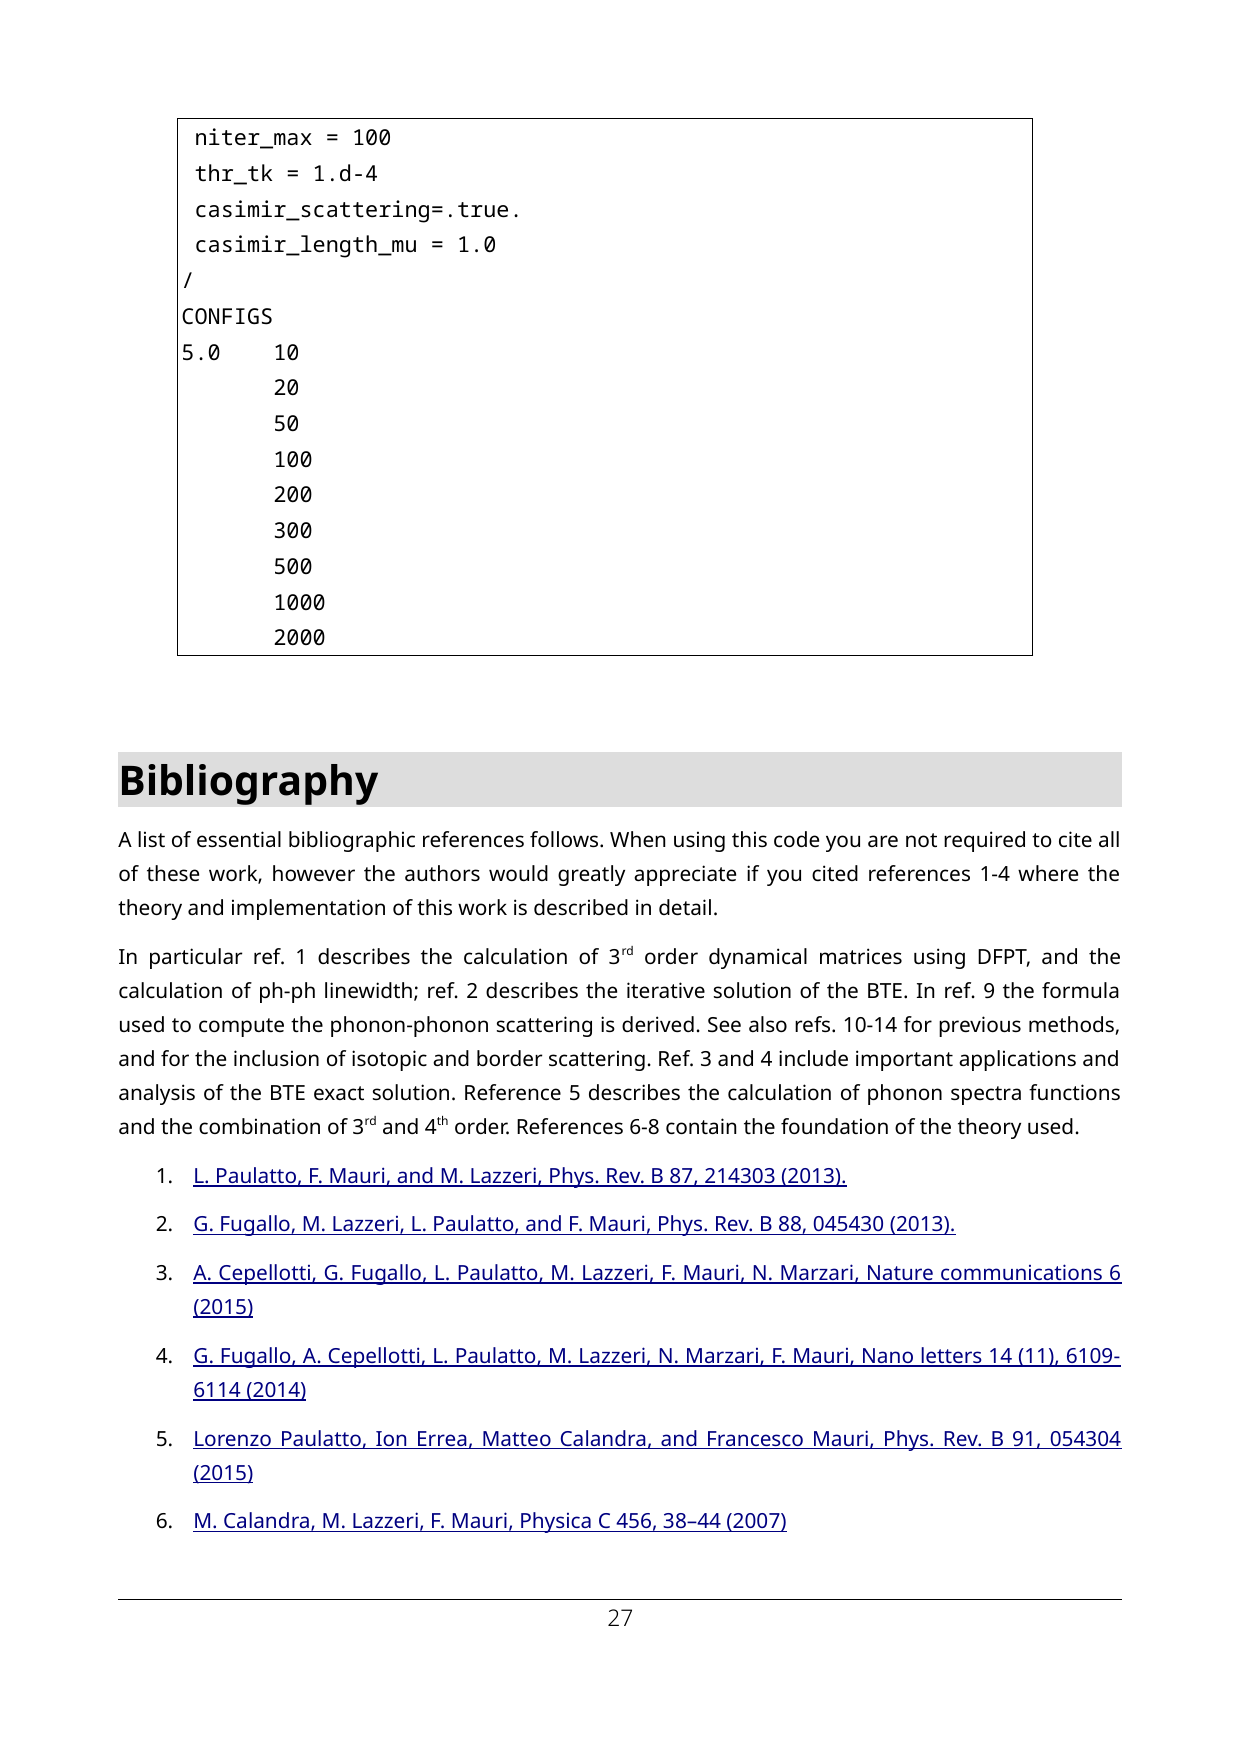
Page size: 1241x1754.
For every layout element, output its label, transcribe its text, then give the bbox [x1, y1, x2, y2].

list Lorenzo Paulatto, Ion Errea, Matteo Calandra, and Francesco Mauri, Phys. Rev. B 91, 054304 (2015) [156, 1424, 1122, 1486]
text A list of essential bibliographic references follows. When using this code you are not required to cite all of these work, however the authors would greatly appreciate if you cited references 1-4 where the theory and implementation of this work is described in detail. [118, 825, 1122, 922]
list L. Paulatto, F. Mauri, and M. Lazzeri, Phys. Rev. B 87, 214303 (2013). [156, 1161, 1122, 1189]
text niter_max = 100 thr_tk = 1.d-4 casimir_scattering=.true. casimir_length_mu = 1.0 / CONFIGS 5.0 10 20 50 100 200 300 500 1000 2000 [178, 119, 1032, 655]
list G. Fugallo, A. Cepellotti, L. Paulatto, M. Lazzeri, N. Marzari, F. Mauri, Nano letters 14 (11), 6109-6114 (2014) [156, 1341, 1122, 1403]
text In particular ref. 1 describes the calculation of 3rd order dynamical matrices using DFPT, and the calculation of ph-ph linewidth; ref. 2 describes the iterative solution of the BTE. In ref. 9 the formula used to compute the phonon-phonon scattering is derived. See also refs. 10-14 for previous methods, and for the inclusion of isotopic and border scattering. Ref. 3 and 4 include important applications and analysis of the BTE exact solution. Reference 5 describes the calculation of phonon spectra functions and the combination of 3rd and 4th order. References 6-8 contain the foundation of the theory used. [118, 942, 1122, 1141]
list M. Calandra, M. Lazzeri, F. Mauri, Physica C 456, 38–44 (2007) [156, 1506, 1122, 1535]
subtitle Bibliography [118, 752, 1122, 807]
list A. Cepellotti, G. Fugallo, L. Paulatto, M. Lazzeri, F. Mauri, N. Marzari, Nature communications 6 (2015) [156, 1258, 1122, 1321]
list G. Fugallo, M. Lazzeri, L. Paulatto, and F. Mauri, Phys. Rev. B 88, 045430 (2013). [156, 1209, 1122, 1238]
